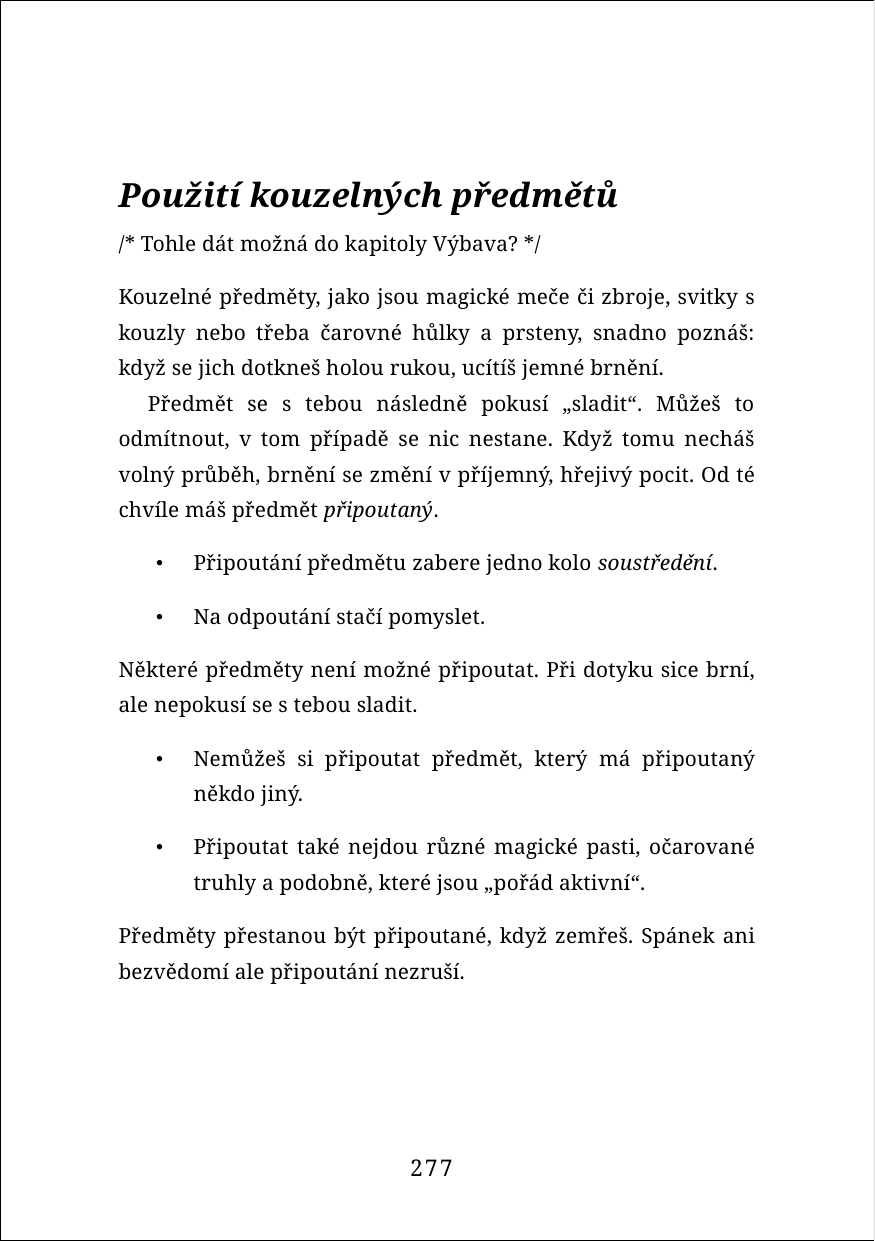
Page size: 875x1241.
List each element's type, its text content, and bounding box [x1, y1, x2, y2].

text /* Tohle dát možná do kapitoly Výbava? */ [118, 229, 756, 257]
text Předměty přestanou být připoutané, když zemřeš. Spánek ani bezvědomí ale připoutání nezruší. [118, 921, 756, 985]
list Na odpoutání stačí pomyslet. [156, 602, 756, 630]
list Nemůžeš si připoutat předmět, který má připoutaný někdo jiný. [156, 744, 756, 808]
list Připoutání předmětu zabere jedno kolo soustředění. [156, 548, 756, 577]
text Některé předměty není možné připoutat. Při dotyku sice brní, ale nepokusí se s tebou sladit. [118, 655, 756, 719]
list Připoutat také nejdou různé magické pasti, očarované truhly a podobně, které jsou „pořád aktivní“. [156, 832, 756, 896]
text Kouzelné předměty, jako jsou magické meče či zbroje, svitky s kouzly nebo třeba čarovné hůlky a prsteny, snadno poznáš: když se jich dotkneš holou rukou, ucítíš jemné brnění. Předmět se s tebou následně pokusí „sladit“. Můžeš to odmítnout, v tom případě se nic nestane. Když tomu necháš volný průběh, brnění se změní v příjemný, hřejivý pocit. Od té chvíle máš předmět připoutaný. [118, 282, 756, 524]
subtitle Použití kouzelných předmětů [118, 172, 756, 217]
